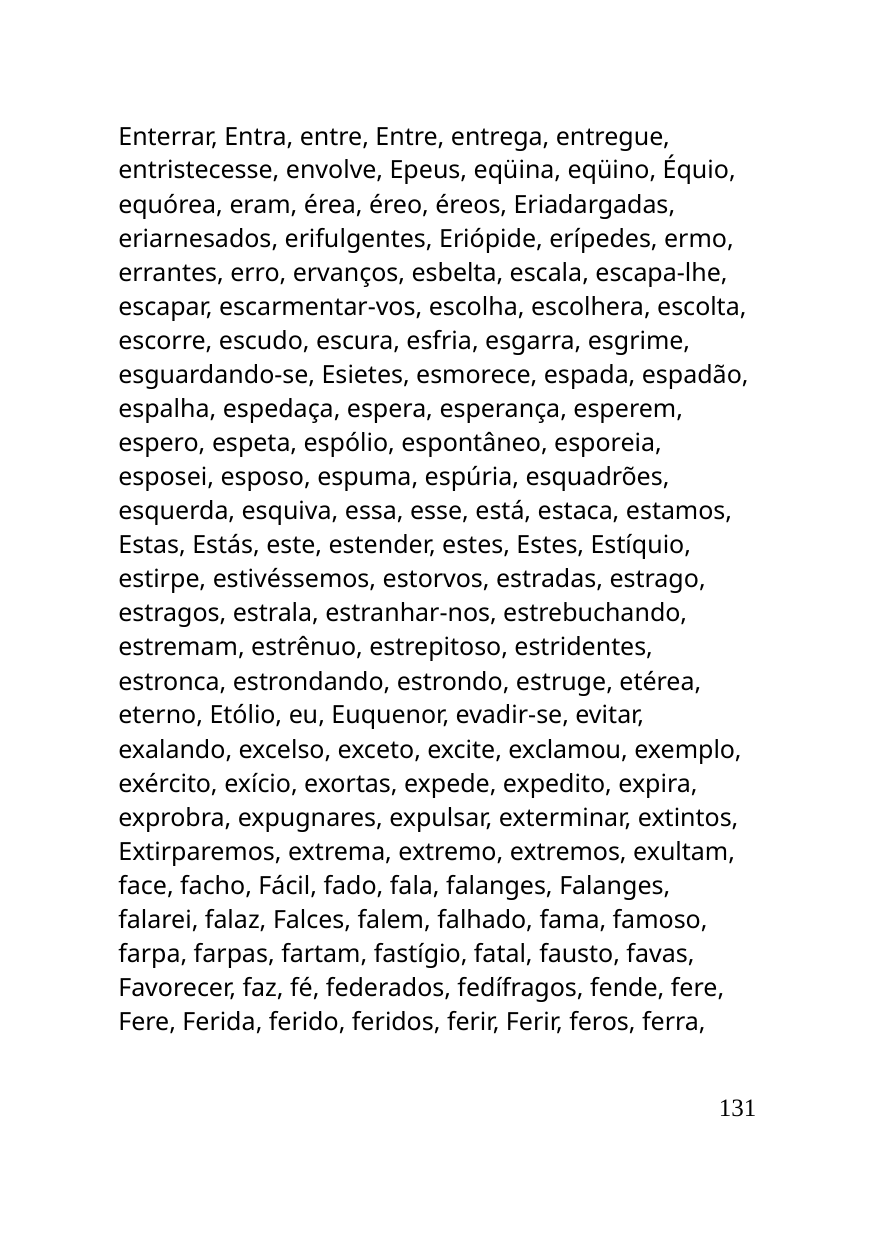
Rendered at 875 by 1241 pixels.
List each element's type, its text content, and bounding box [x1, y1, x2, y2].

text Enterrar, Entra, entre, Entre, entrega, entregue, entristecesse, envolve, Epeus, eqüina, eqüino, Équio, equórea, eram, érea, éreo, éreos, Eriadargadas, eriarnesados, erifulgentes, Eriópide, erípedes, ermo, errantes, erro, ervanços, esbelta, escala, escapa-lhe, escapar, escarmentar-vos, escolha, escolhera, escolta, escorre, escudo, escura, esfria, esgarra, esgrime, esguardando-se, Esietes, esmorece, espada, espadão, espalha, espedaça, espera, esperança, esperem, espero, espeta, espólio, espontâneo, esporeia, esposei, esposo, espuma, espúria, esquadrões, esquerda, esquiva, essa, esse, está, estaca, estamos, Estas, Estás, este, estender, estes, Estes, Estíquio, estirpe, estivéssemos, estorvos, estradas, estrago, estragos, estrala, estranhar-nos, estrebuchando, estremam, estrênuo, estrepitoso, estridentes, estronca, estrondando, estrondo, estruge, etérea, eterno, Etólio, eu, Euquenor, evadir-se, evitar, exalando, excelso, exceto, excite, exclamou, exemplo, exército, exício, exortas, expede, expedito, expira, exprobra, expugnares, expulsar, exterminar, extintos, Extirparemos, extrema, extremo, extremos, exultam, face, facho, Fácil, fado, fala, falanges, Falanges, falarei, falaz, Falces, falem, falhado, fama, famoso, farpa, farpas, fartam, fastígio, fatal, fausto, favas, Favorecer, faz, fé, federados, fedífragos, fende, fere, Fere, Ferida, ferido, feridos, ferir, Ferir, feros, ferra, [118, 118, 756, 1038]
